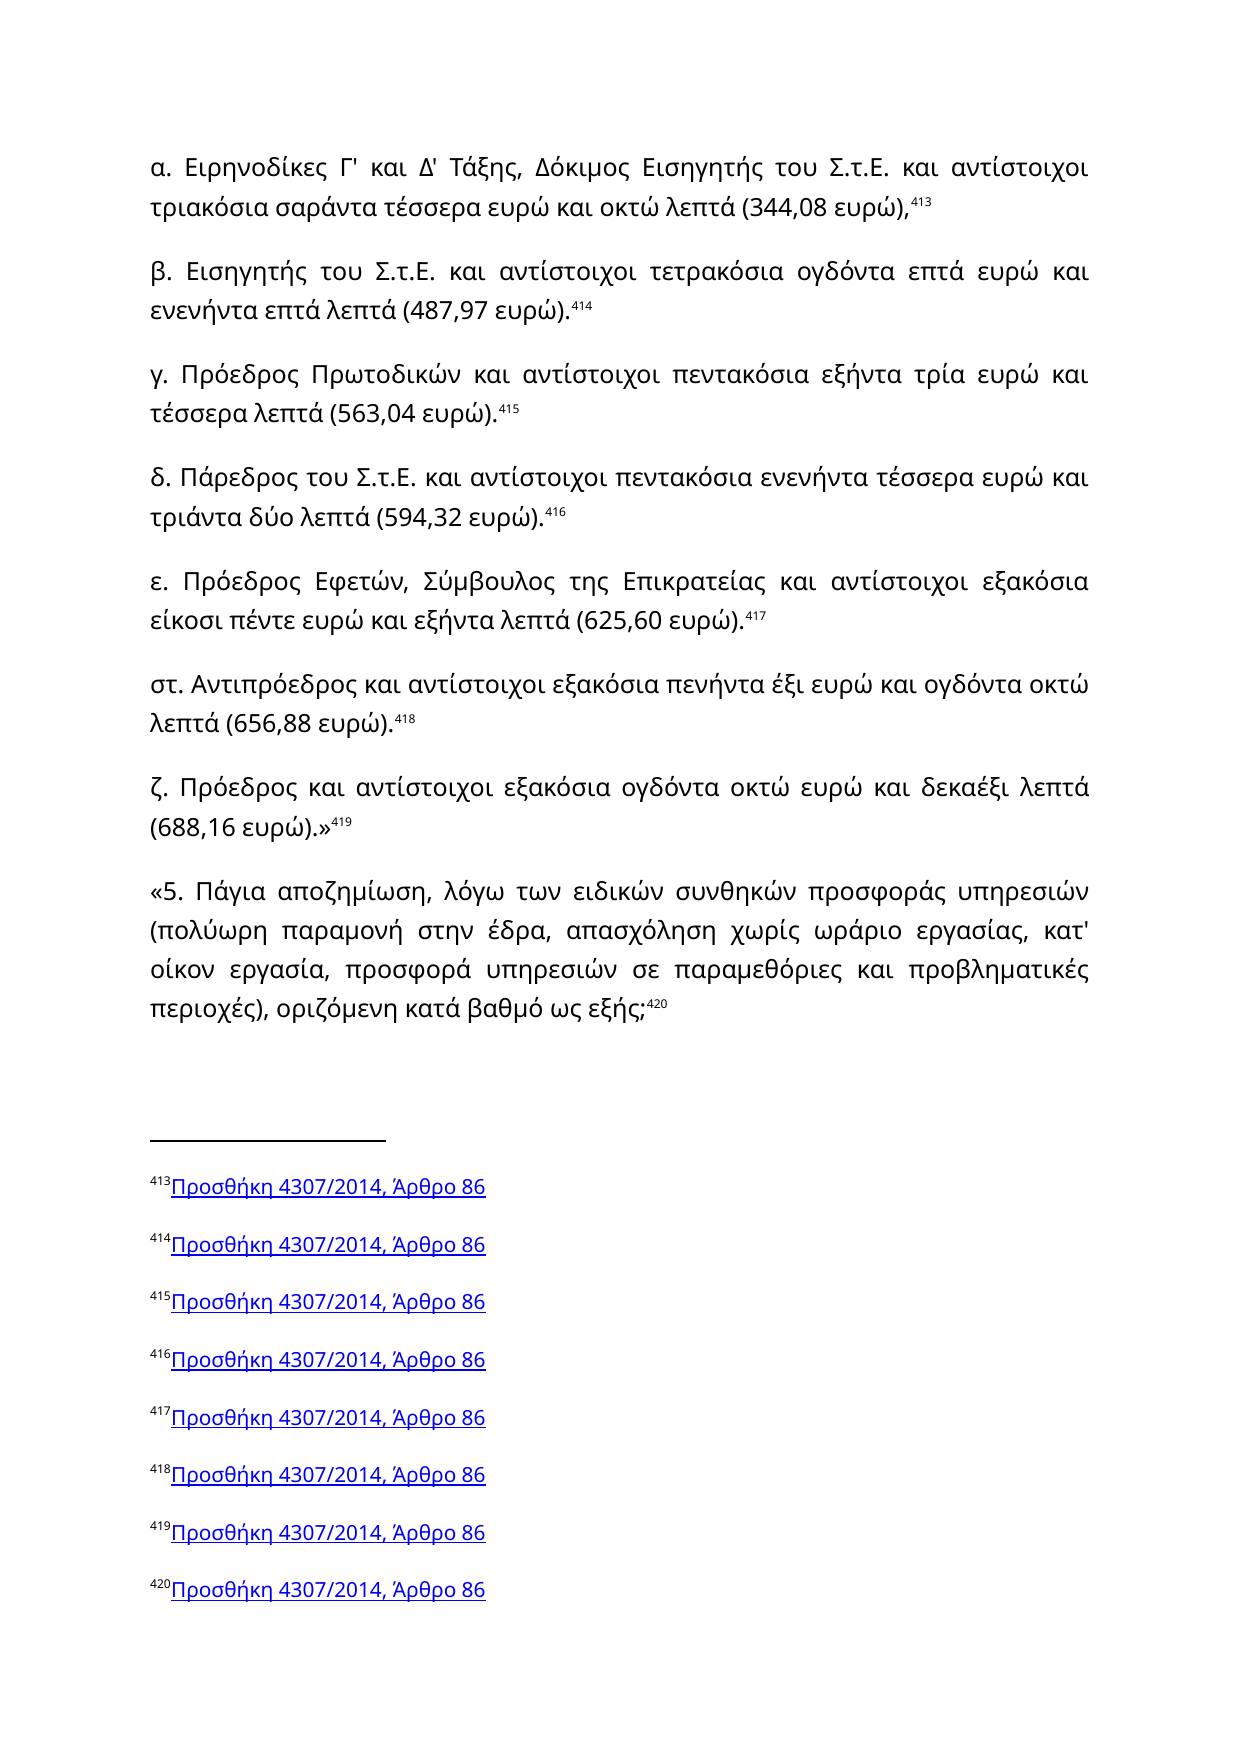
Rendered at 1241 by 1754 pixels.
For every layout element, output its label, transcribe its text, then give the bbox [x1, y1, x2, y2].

text στ. Αντιπρόεδρος και αντίστοιχοι εξακόσια πενήντα έξι ευρώ και ογδόντα οκτώ λεπτά (656,88 ευρώ). [150, 667, 1090, 740]
text «5. Πάγια αποζημίωση, λόγω των ειδικών συνθηκών προσφοράς υπηρεσιών (πολύωρη παραμονή στην έδρα, απασχόληση χωρίς ωράριο εργασίας, κατ' οίκον εργασία, προσφορά υπηρεσιών σε παραμεθόριες και προβληματικές περιοχές), οριζόμενη κατά βαθμό ως εξής; [150, 873, 1090, 1025]
text β. Εισηγητής του Σ.τ.Ε. και αντίστοιχοι τετρακόσια ογδόντα επτά ευρώ και ενενήντα επτά λεπτά (487,97 ευρώ). [150, 253, 1090, 327]
text Προσθήκη 4307/2014, Άρθρο 86 [150, 1460, 1090, 1489]
text Προσθήκη 4307/2014, Άρθρο 86 [150, 1576, 1090, 1604]
text Προσθήκη 4307/2014, Άρθρο 86 [150, 1172, 1090, 1201]
text ε. Πρόεδρος Εφετών, Σύμβουλος της Επικρατείας και αντίστοιχοι εξακόσια είκοσι πέντε ευρώ και εξήντα λεπτά (625,60 ευρώ). [150, 563, 1090, 637]
text α. Ειρηνοδίκες Γ' και Δ' Τάξης, Δόκιμος Εισηγητής του Σ.τ.Ε. και αντίστοιχοι τριακόσια σαράντα τέσσερα ευρώ και οκτώ λεπτά (344,08 ευρώ), [150, 150, 1090, 223]
text ζ. Πρόεδρος και αντίστοιχοι εξακόσια ογδόντα οκτώ ευρώ και δεκαέξι λεπτά (688,16 ευρώ).» [150, 770, 1090, 843]
text γ. Πρόεδρος Πρωτοδικών και αντίστοιχοι πεντακόσια εξήντα τρία ευρώ και τέσσερα λεπτά (563,04 ευρώ). [150, 357, 1090, 430]
text Προσθήκη 4307/2014, Άρθρο 86 [150, 1518, 1090, 1546]
text δ. Πάρεδρος του Σ.τ.Ε. και αντίστοιχοι πεντακόσια ενενήντα τέσσερα ευρώ και τριάντα δύο λεπτά (594,32 ευρώ). [150, 460, 1090, 533]
text Προσθήκη 4307/2014, Άρθρο 86 [150, 1230, 1090, 1258]
text Προσθήκη 4307/2014, Άρθρο 86 [150, 1403, 1090, 1431]
text Προσθήκη 4307/2014, Άρθρο 86 [150, 1345, 1090, 1373]
text Προσθήκη 4307/2014, Άρθρο 86 [150, 1287, 1090, 1316]
